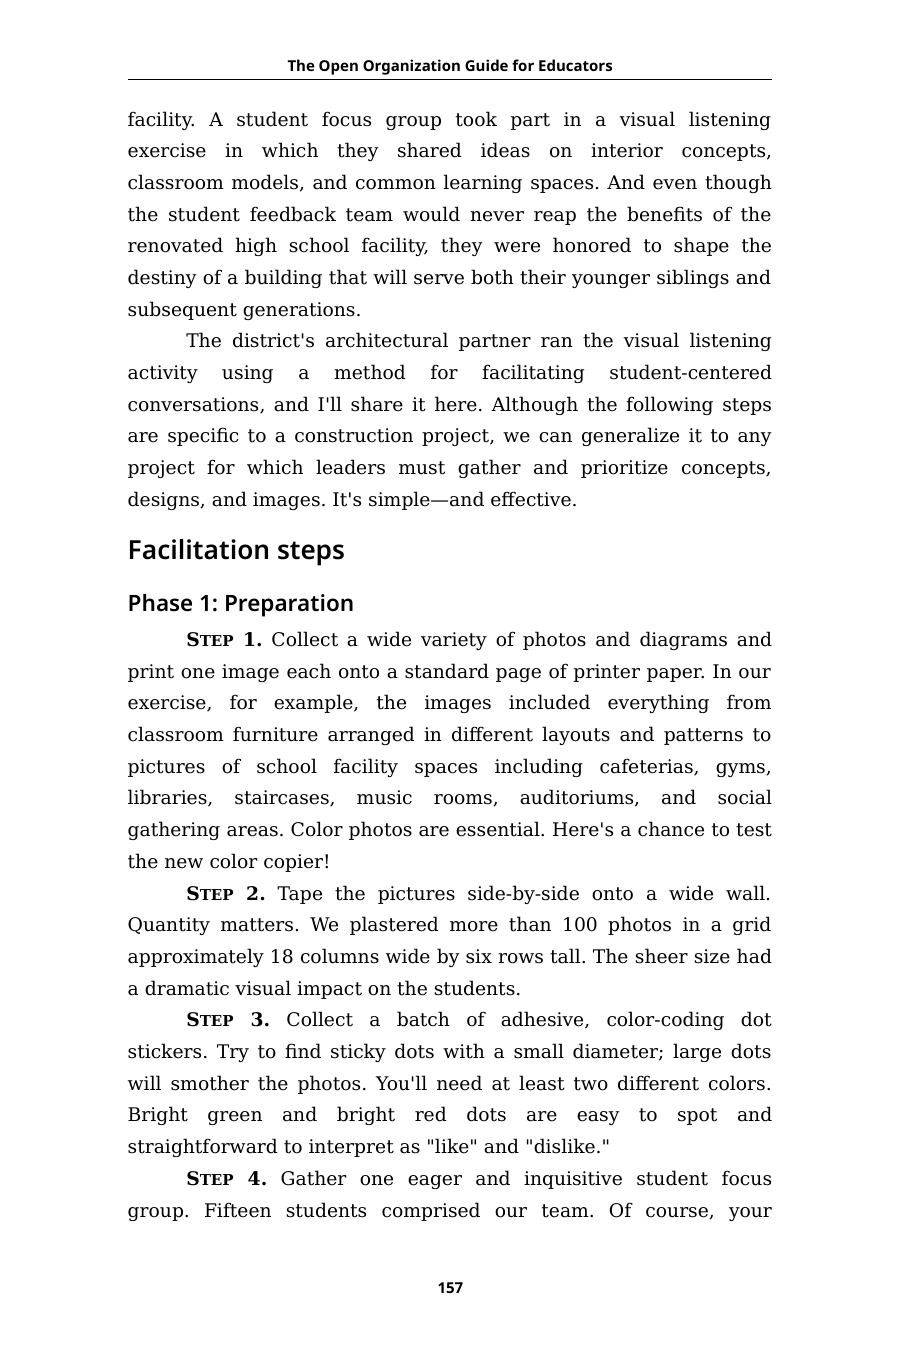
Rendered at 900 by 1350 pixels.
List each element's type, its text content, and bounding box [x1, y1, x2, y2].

text Step 2. Tape the pictures side-by-side onto a wide wall. Quantity matters. We plastered more than 100 photos in a grid approximately 18 columns wide by six rows tall. The sheer size had a dramatic visual impact on the students. [127, 882, 772, 999]
text The district's architectural partner ran the visual listening activity using a method for facilitating student-centered conversations, and I'll share it here. Although the following steps are specific to a construction project, we can generalize it to any project for which leaders must gather and prioritize concepts, designs, and images. It's simple—and effective. [127, 330, 772, 511]
subtitle Phase 1: Preparation [127, 590, 772, 616]
text facility. A student focus group took part in a visual listening exercise in which they shared ideas on interior concepts, classroom models, and common learning spaces. And even though the student feedback team would never reap the benefits of the renovated high school facility, they were honored to shape the destiny of a building that will serve both their younger siblings and subsequent generations. [127, 109, 772, 321]
text Step 1. Collect a wide variety of photos and diagrams and print one image each onto a standard page of printer paper. In our exercise, for example, the images included everything from classroom furniture arranged in different layouts and patterns to pictures of school facility spaces including cafeterias, gyms, libraries, staircases, music rooms, auditoriums, and social gathering areas. Color photos are essential. Here's a chance to test the new color copier! [127, 629, 772, 872]
text Step 4. Gather one eager and inquisitive student focus group. Fifteen students comprised our team. Of course, your [127, 1168, 772, 1221]
text Step 3. Collect a batch of adhesive, color-coding dot stickers. Try to find sticky dots with a small diameter; large dots will smother the photos. You'll need at least two different colors. Bright green and bright red dots are easy to spot and straightforward to interpret as "like" and "dislike." [127, 1009, 772, 1158]
subtitle Facilitation steps [127, 535, 772, 565]
